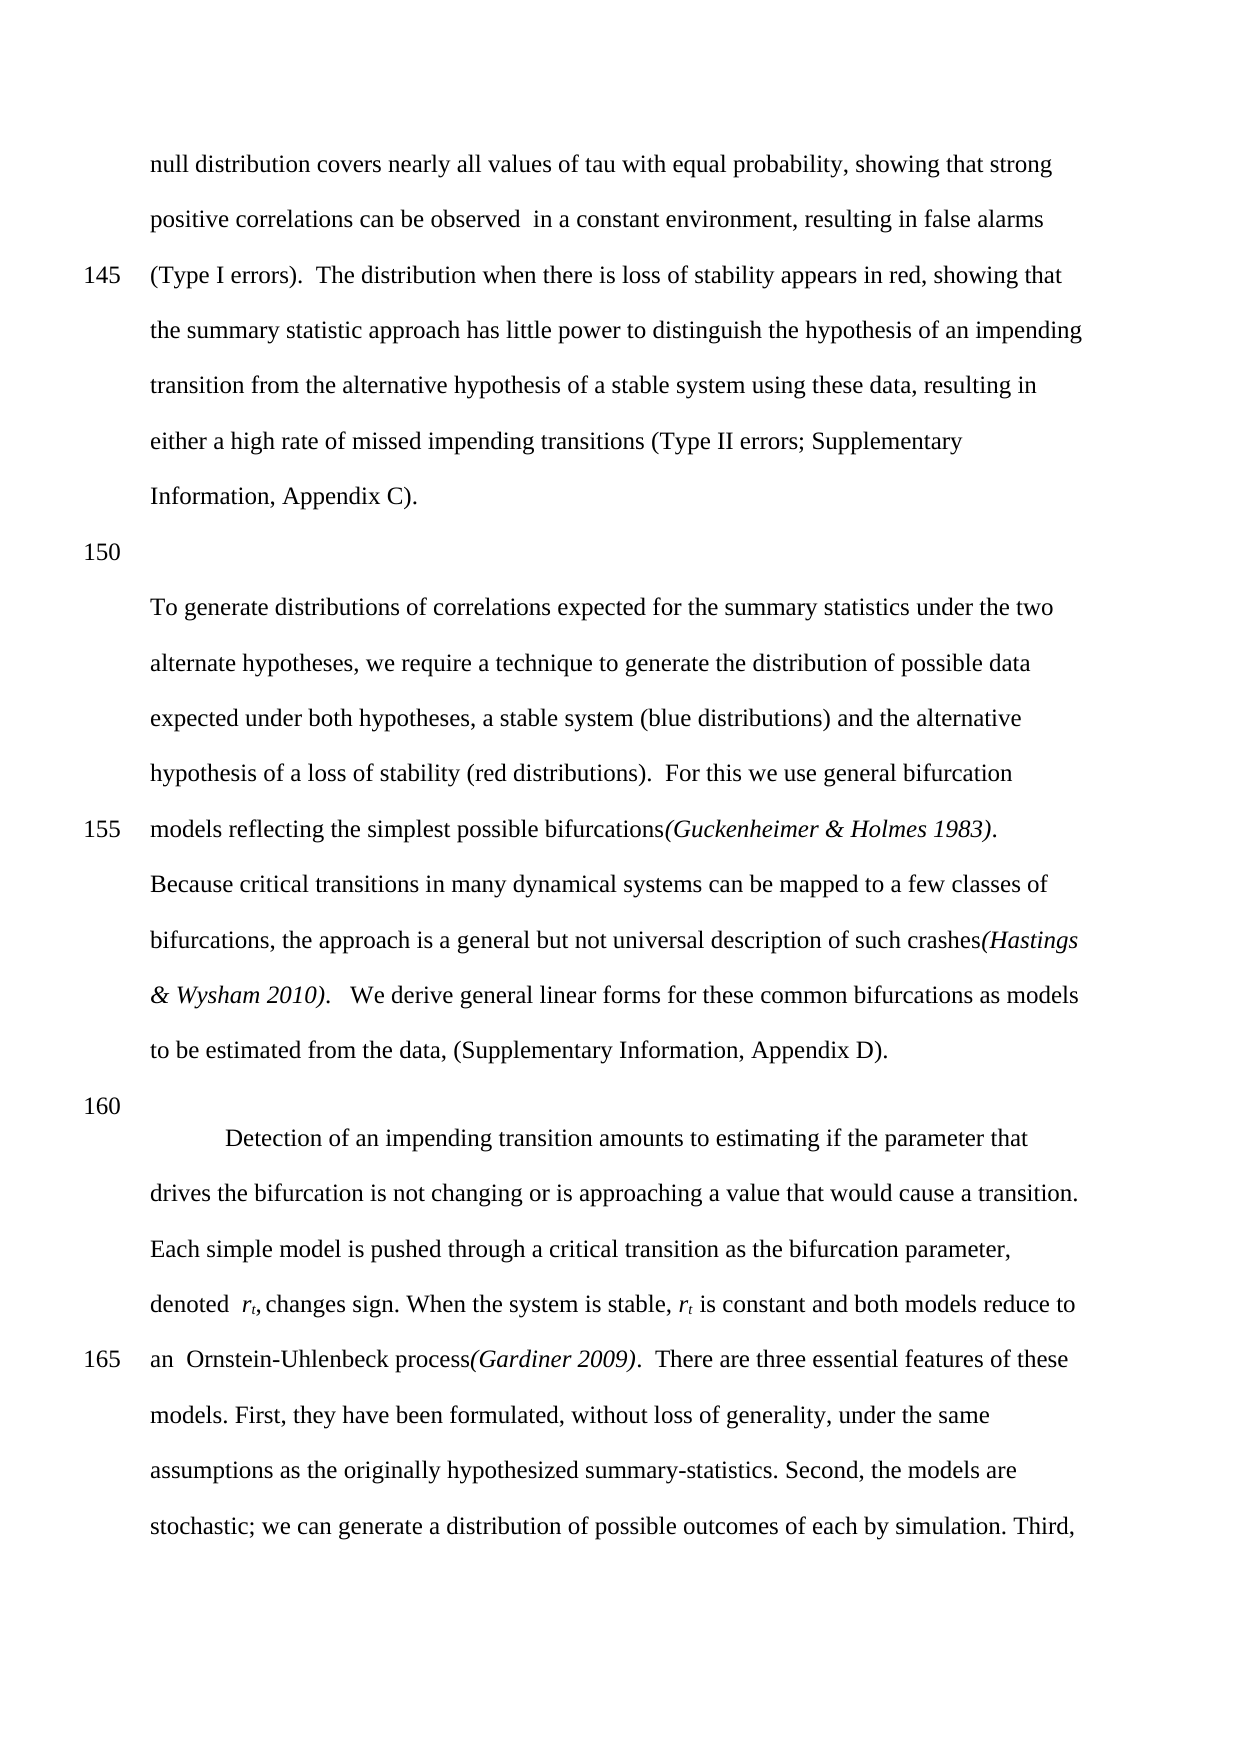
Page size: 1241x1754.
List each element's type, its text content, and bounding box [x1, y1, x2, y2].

text Detection of an impending transition amounts to estimating if the parameter that drives the bifurcation is not changing or is approaching a value that would cause a transition. Each simple model is pushed through a critical transition as the bifurcation parameter, denoted rt, changes sign. When the system is stable, rt is constant and both models reduce to an Ornstein-Uhlenbeck process(Gardiner 2009)⁠. There are three essential features of these models. First, they have been formulated, without loss of generality, under the same assumptions as the originally hypothesized summary-statistics. Second, the models are stochastic; we can generate a distribution of possible outcomes of each by simulation. Third, [150, 1124, 1090, 1539]
text To generate distributions of correlations expected for the summary statistics under the two alternate hypotheses, we require a technique to generate the distribution of possible data expected under both hypotheses, a stable system (blue distributions) and the alternative hypothesis of a loss of stability (red distributions). For this we use general bifurcation models reflecting the simplest possible bifurcations(Guckenheimer & Holmes 1983)⁠. Because critical transitions in many dynamical systems can be mapped to a few classes of bifurcations, the approach is a general but not universal description of such crashes(Hastings & Wysham 2010)⁠. We derive general linear forms for these common bifurcations as models to be estimated from the data, (Supplementary Information, Appendix D). [150, 593, 1090, 1064]
text null distribution covers nearly all values of tau with equal probability, showing that strong positive correlations can be observed in a constant environment, resulting in false alarms (Type I errors). The distribution when there is loss of stability appears in red, showing that the summary statistic approach has little power to distinguish the hypothesis of an impending transition from the alternative hypothesis of a stable system using these data, resulting in either a high rate of missed impending transitions (Type II errors; Supplementary Information, Appendix C). [150, 150, 1090, 510]
